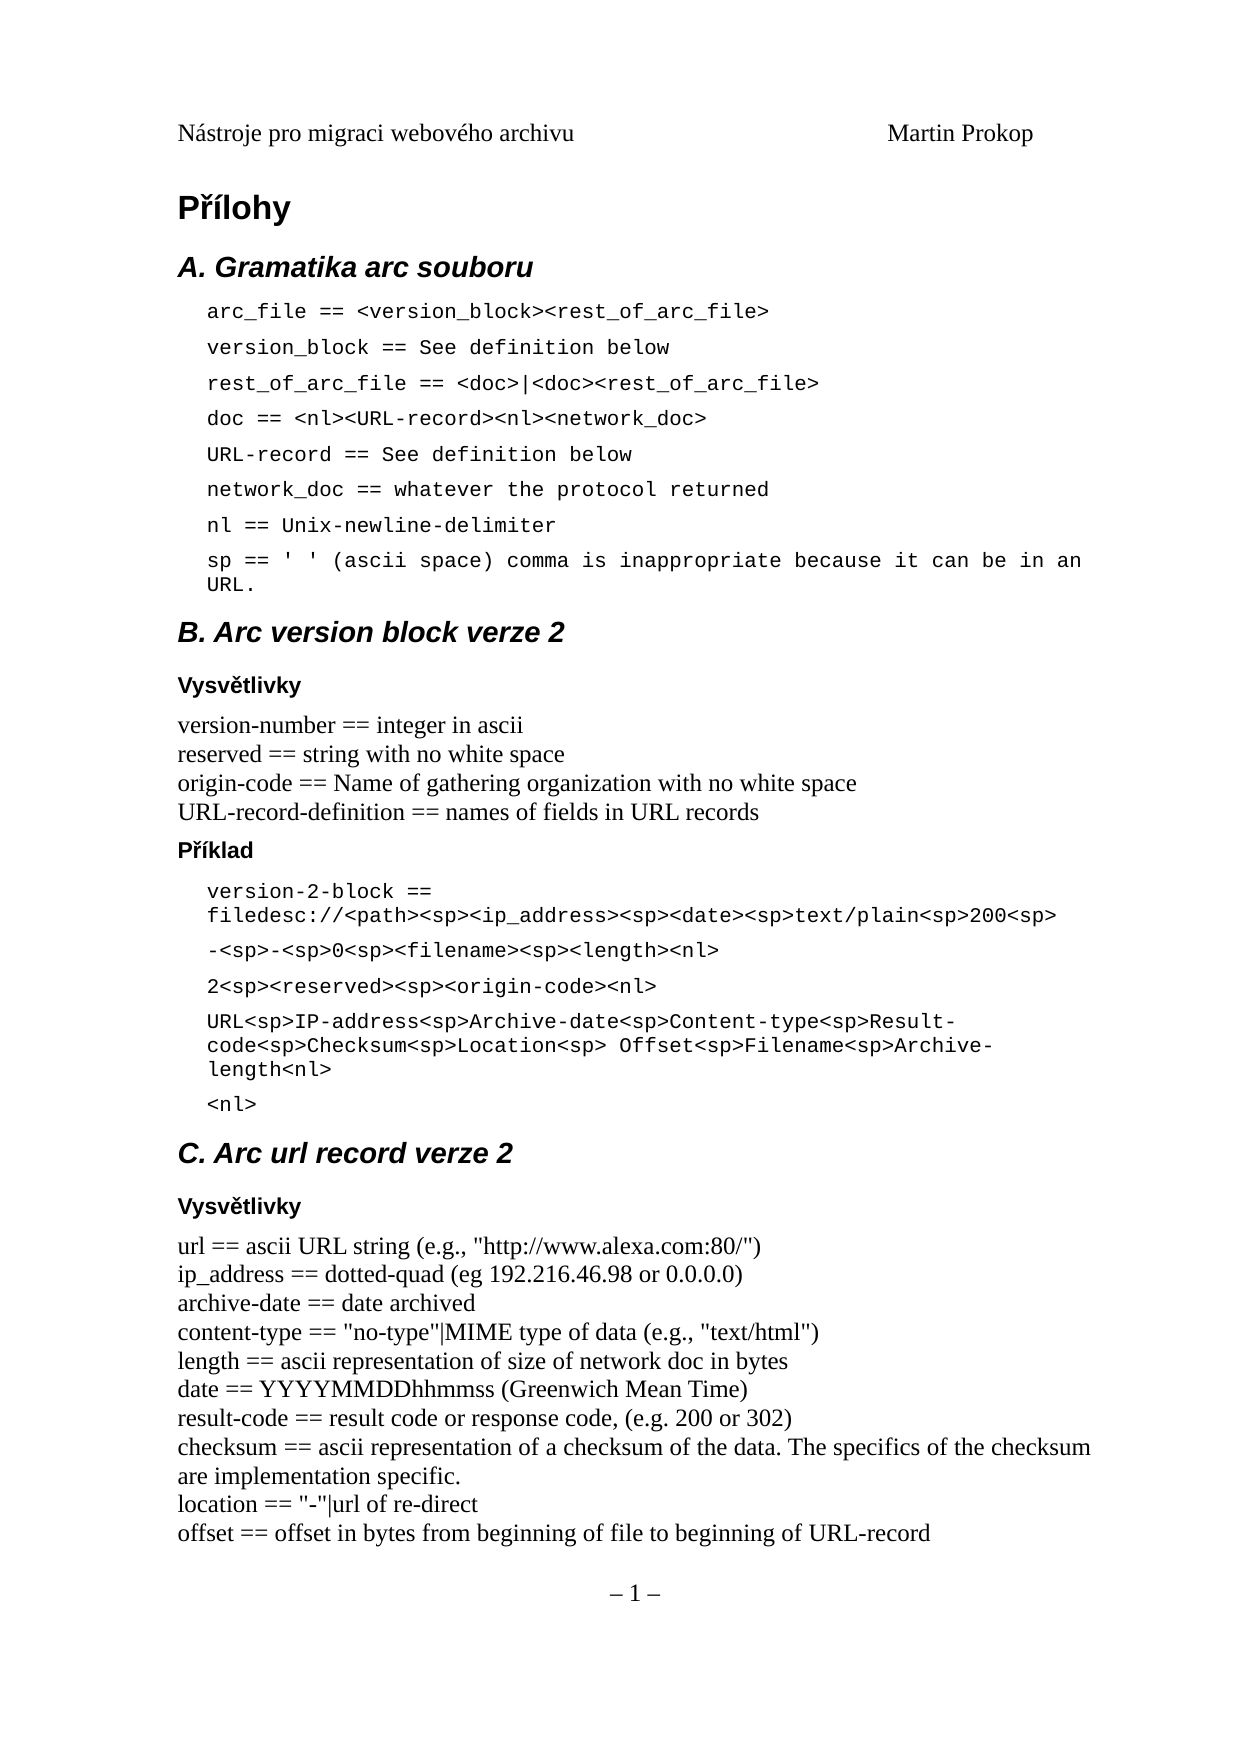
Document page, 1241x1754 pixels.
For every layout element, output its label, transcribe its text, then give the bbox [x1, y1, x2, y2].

text length == ascii representation of size of network doc in bytes [177, 1346, 1093, 1374]
text checksum == ascii representation of a checksum of the data. The specifics of the checksum are implementation specific. [177, 1432, 1093, 1489]
text URL-record == See definition below [207, 444, 1093, 467]
text nl == Unix-newline-delimiter [207, 515, 1093, 538]
text URL<sp>IP-address<sp>Archive-date<sp>Content-type<sp>Result-code<sp>Checksum<sp>Location<sp> Offset<sp>Filename<sp>Archive-length<nl> [207, 1011, 1093, 1082]
text version_block == See definition below [207, 337, 1093, 361]
text content-type == "no-type"|MIME type of data (e.g., "text/html") [177, 1317, 1093, 1346]
subtitle B. Arc version block verze 2 [177, 615, 1093, 649]
text reserved == string with no white space [177, 739, 1093, 768]
subtitle Příklad [177, 837, 1093, 863]
text rest_of_arc_file == <doc>|<doc><rest_of_arc_file> [207, 373, 1093, 396]
text date == YYYYMMDDhhmmss (Greenwich Mean Time) [177, 1374, 1093, 1403]
text -<sp>-<sp>0<sp><filename><sp><length><nl> [207, 940, 1093, 964]
text location == "-"|url of re-direct [177, 1489, 1093, 1518]
text offset == offset in bytes from beginning of file to beginning of URL-record [177, 1518, 1093, 1547]
text origin-code == Name of gathering organization with no white space [177, 768, 1093, 797]
text ip_address == dotted-quad (eg 192.216.46.98 or 0.0.0.0) [177, 1259, 1093, 1288]
text arc_file == <version_block><rest_of_arc_file> [207, 302, 1093, 325]
subtitle A. Gramatika arc souboru [177, 250, 1093, 284]
text <nl> [207, 1094, 1093, 1118]
subtitle Přílohy [177, 188, 1093, 227]
text url == ascii URL string (e.g., "http://www.alexa.com:80/") [177, 1231, 1093, 1259]
subtitle C. Arc url record verze 2 [177, 1136, 1093, 1169]
text archive-date == date archived [177, 1288, 1093, 1317]
text URL-record-definition == names of fields in URL records [177, 797, 1093, 825]
subtitle Vysvětlivky [177, 1193, 1093, 1219]
text version-number == integer in ascii [177, 710, 1093, 739]
text doc == <nl><URL-record><nl><network_doc> [207, 408, 1093, 432]
text sp == ' ' (ascii space) comma is inappropriate because it can be in an URL. [207, 550, 1093, 597]
text version-2-block == filedesc://<path><sp><ip_address><sp><date><sp>text/plain<sp>200<sp> [207, 881, 1093, 928]
text result-code == result code or response code, (e.g. 200 or 302) [177, 1403, 1093, 1432]
text network_doc == whatever the protocol returned [207, 479, 1093, 503]
subtitle Vysvětlivky [177, 672, 1093, 699]
text 2<sp><reserved><sp><origin-code><nl> [207, 976, 1093, 999]
